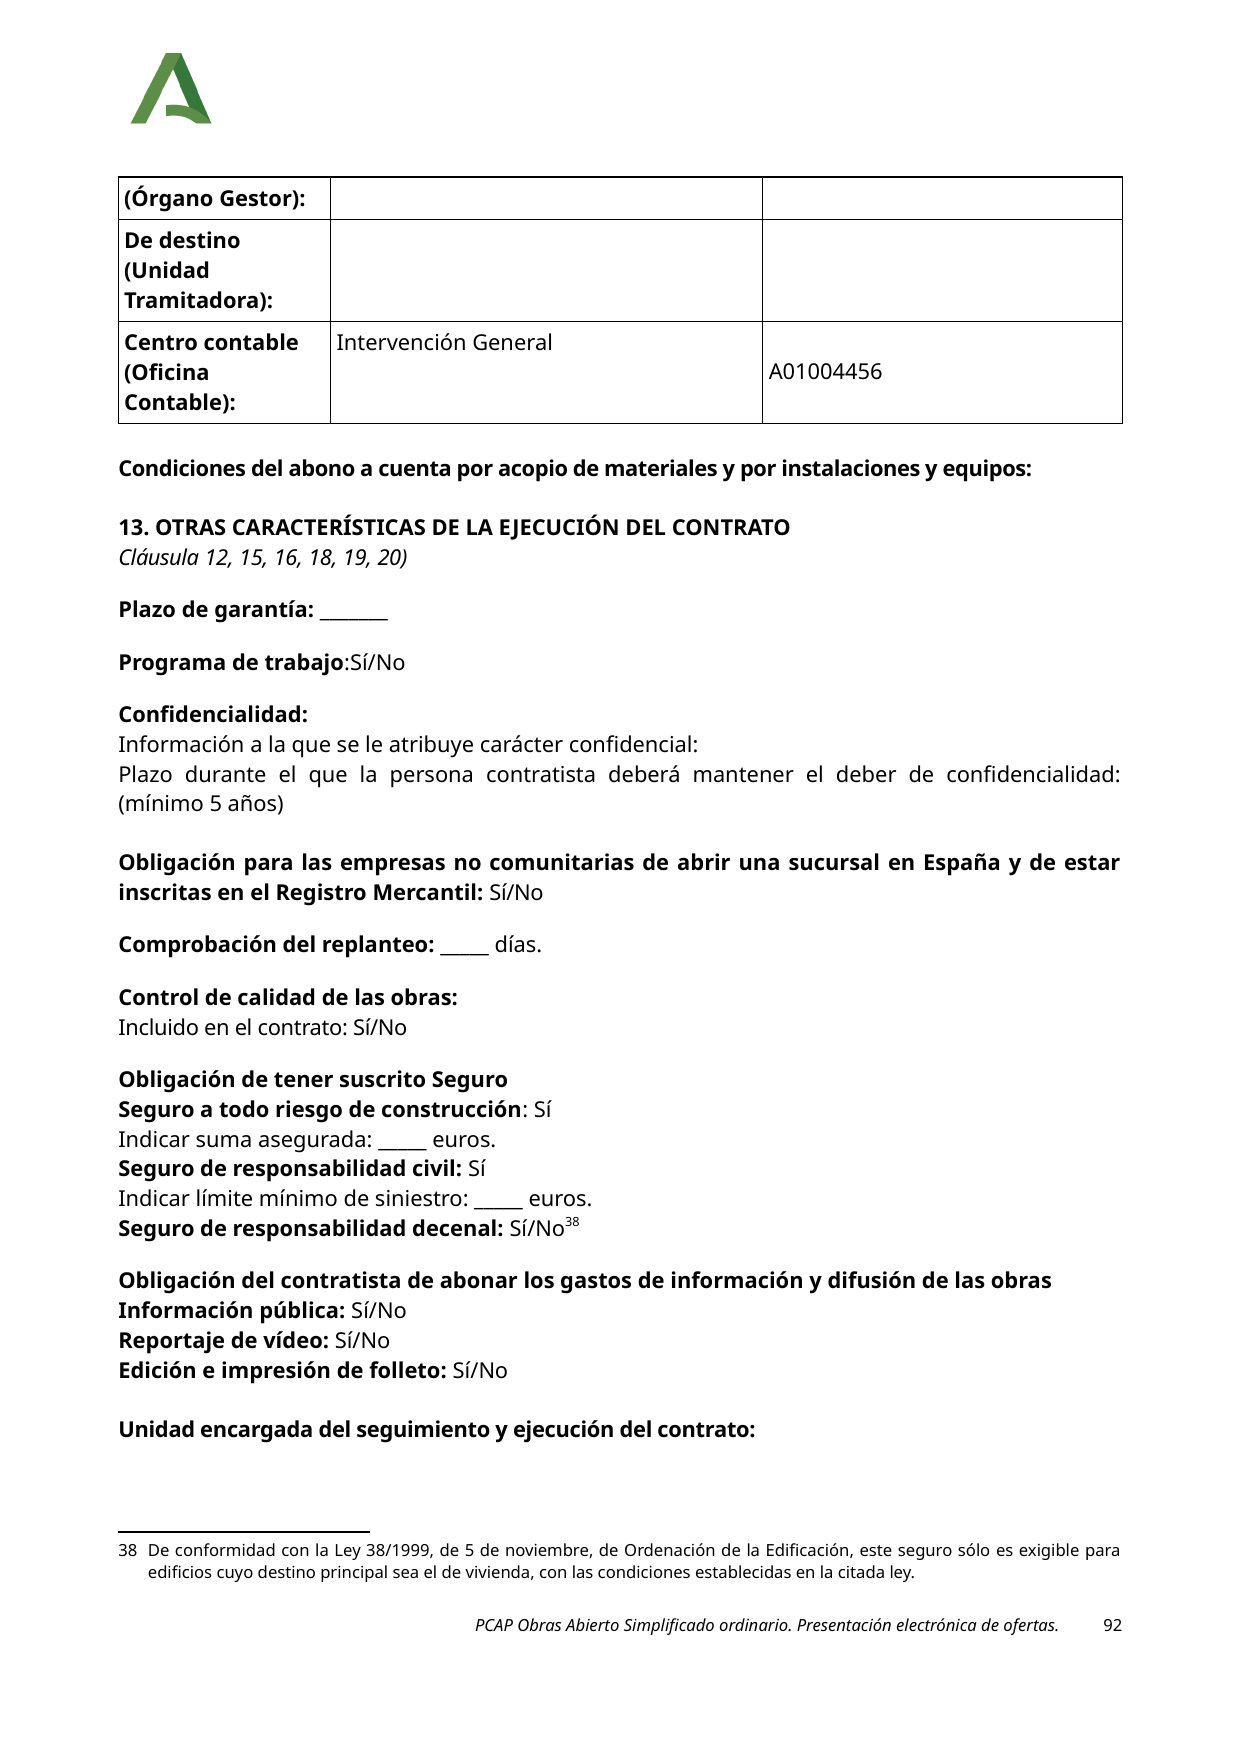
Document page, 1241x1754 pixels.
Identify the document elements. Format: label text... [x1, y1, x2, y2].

table_cell Intervención General [331, 322, 762, 422]
table_cell [331, 220, 762, 321]
table_cell [763, 178, 1122, 219]
text Edición e impresión de folleto: Sí/No [118, 1355, 1122, 1385]
text Indicar suma asegurada: _____ euros. [118, 1124, 1122, 1153]
text Comprobación del replanteo: _____ días. [118, 929, 1122, 959]
text Seguro de responsabilidad decenal: Sí/No [118, 1213, 1122, 1243]
text Plazo durante el que la persona contratista deberá mantener el deber de confidencialidad: (mínimo 5 años) [118, 759, 1122, 818]
table_cell De destino (Unidad Tramitadora): [119, 220, 330, 321]
text Unidad encargada del seguimiento y ejecución del contrato: [118, 1414, 1122, 1444]
picture [127, 48, 216, 128]
text Condiciones del abono a cuenta por acopio de materiales y por instalaciones y equipos: [118, 453, 1122, 483]
text Obligación para las empresas no comunitarias de abrir una sucursal en España y de estar inscritas en el Registro Mercantil: Sí/No [118, 847, 1122, 907]
text Incluido en el contrato: Sí/No [118, 1012, 1122, 1041]
table_cell Centro contable (Oficina Contable): [119, 322, 330, 422]
text Información a la que se le atribuye carácter confidencial: [118, 729, 1122, 759]
text Programa de trabajo:Sí/No [118, 647, 1122, 676]
text Información pública: Sí/No [118, 1295, 1122, 1325]
text Cláusula 12, 15, 16, 18, 19, 20) [118, 542, 1122, 571]
text Plazo de garantía: _______ [118, 594, 1122, 624]
table_cell (Órgano Gestor): [119, 178, 330, 219]
text Confidencialidad: [118, 699, 1122, 729]
text Obligación de tener suscrito Seguro [118, 1064, 1122, 1094]
table_cell [763, 220, 1122, 321]
text Indicar límite mínimo de siniestro: _____ euros. [118, 1183, 1122, 1213]
text 13. OTRAS CARACTERÍSTICAS DE LA EJECUCIÓN DEL CONTRATO [118, 512, 1122, 542]
text De conformidad con la Ley 38/1999, de 5 de noviembre, de Ordenación de la Edificación, este seguro sólo es exigible para edificios cuyo destino principal sea el de vivienda, con las condiciones establecidas en la citada ley. [118, 1538, 1122, 1584]
text Seguro a todo riesgo de construcción: Sí [118, 1094, 1122, 1124]
text Control de calidad de las obras: [118, 982, 1122, 1012]
table_cell A01004456 [763, 322, 1122, 422]
table_cell [331, 178, 762, 219]
text Seguro de responsabilidad civil: Sí [118, 1153, 1122, 1183]
text Obligación del contratista de abonar los gastos de información y difusión de las obras [118, 1266, 1122, 1295]
text Reportaje de vídeo: Sí/No [118, 1325, 1122, 1355]
